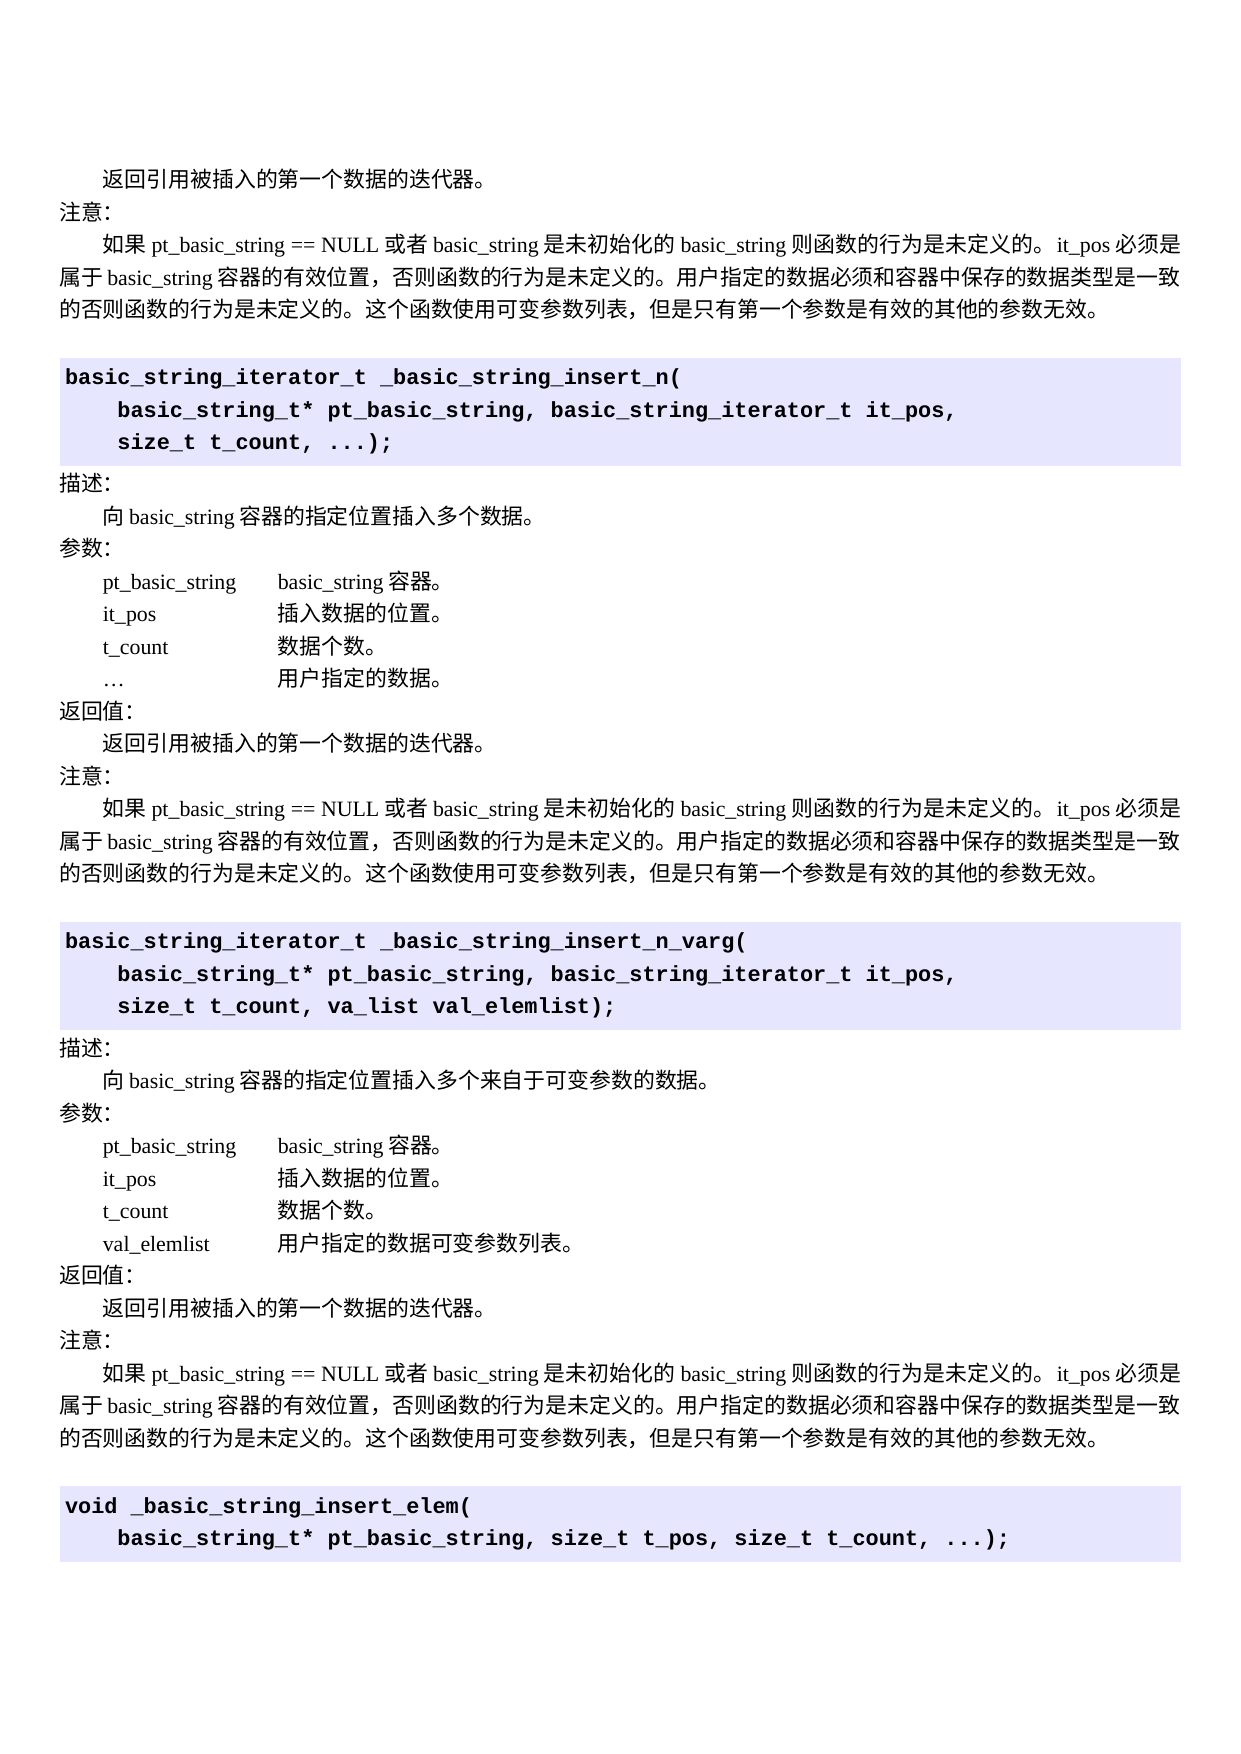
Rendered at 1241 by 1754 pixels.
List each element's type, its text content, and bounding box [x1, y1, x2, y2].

table_header basic_string_iterator_t _basic_string_insert_n_varg( basic_string_t* pt_basic_string, basic_string_iterator_t it_pos, size_t t_count, va_list val_elemlist); [60, 922, 1181, 1030]
text 如果pt_basic_string == NULL或者basic_string是未初始化的basic_string则函数的行为是未定义的。it_pos必须是属于basic_string容器的有效位置，否则函数的行为是未定义的。用户指定的数据必须和容器中保存的数据类型是一致的否则函数的行为是未定义的。这个函数使用可变参数列表，但是只有第一个参数是有效的其他的参数无效。 [59, 791, 1181, 888]
text 参数： [59, 531, 1181, 563]
table_header void _basic_string_insert_elem( basic_string_t* pt_basic_string, size_t t_pos, size_t t_count, ...); [60, 1486, 1181, 1562]
text 返回值： [59, 1258, 1181, 1290]
text 注意： [59, 1323, 1181, 1355]
text 注意： [59, 758, 1181, 791]
text 如果pt_basic_string == NULL或者basic_string是未初始化的basic_string则函数的行为是未定义的。it_pos必须是属于basic_string容器的有效位置，否则函数的行为是未定义的。用户指定的数据必须和容器中保存的数据类型是一致的否则函数的行为是未定义的。这个函数使用可变参数列表，但是只有第一个参数是有效的其他的参数无效。 [59, 227, 1181, 324]
text 描述： [59, 1031, 1181, 1063]
text pt_basic_string basic_string容器。 [59, 563, 1181, 596]
text t_count 数据个数。 [59, 1193, 1181, 1225]
text 返回引用被插入的第一个数据的迭代器。 [59, 726, 1181, 758]
text t_count 数据个数。 [59, 628, 1181, 661]
text … 用户指定的数据。 [59, 661, 1181, 693]
text 描述： [59, 467, 1181, 498]
table_header basic_string_iterator_t _basic_string_insert_n( basic_string_t* pt_basic_string, basic_string_iterator_t it_pos, size_t t_count, ...); [60, 358, 1181, 466]
text 返回引用被插入的第一个数据的迭代器。 [59, 162, 1181, 194]
text 注意： [59, 194, 1181, 227]
text 向basic_string容器的指定位置插入多个数据。 [59, 498, 1181, 531]
text 返回引用被插入的第一个数据的迭代器。 [59, 1290, 1181, 1323]
text 参数： [59, 1095, 1181, 1128]
text 返回值： [59, 693, 1181, 726]
text 向basic_string容器的指定位置插入多个来自于可变参数的数据。 [59, 1063, 1181, 1095]
text pt_basic_string basic_string容器。 [59, 1128, 1181, 1160]
text it_pos 插入数据的位置。 [59, 596, 1181, 628]
text val_elemlist 用户指定的数据可变参数列表。 [59, 1225, 1181, 1258]
text 如果pt_basic_string == NULL或者basic_string是未初始化的basic_string则函数的行为是未定义的。it_pos必须是属于basic_string容器的有效位置，否则函数的行为是未定义的。用户指定的数据必须和容器中保存的数据类型是一致的否则函数的行为是未定义的。这个函数使用可变参数列表，但是只有第一个参数是有效的其他的参数无效。 [59, 1355, 1181, 1453]
text it_pos 插入数据的位置。 [59, 1160, 1181, 1193]
